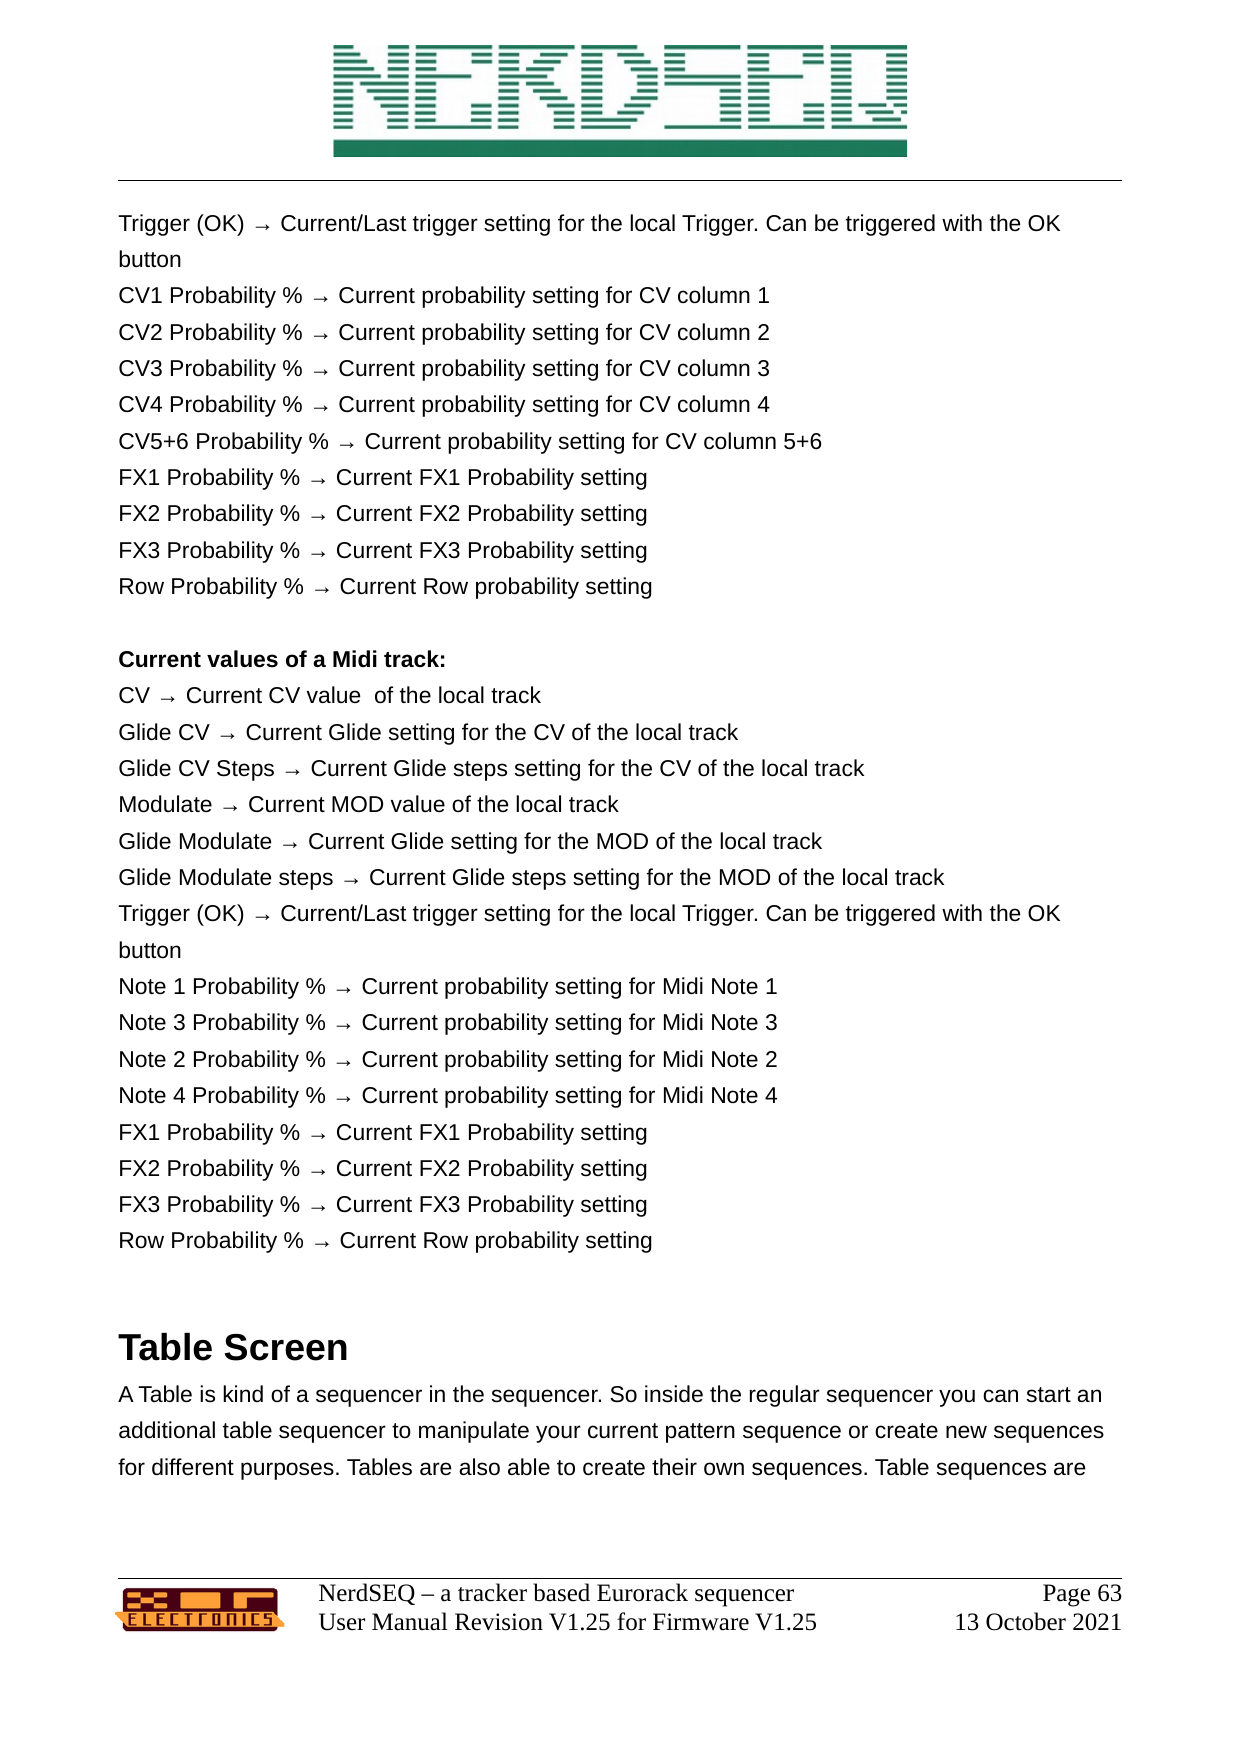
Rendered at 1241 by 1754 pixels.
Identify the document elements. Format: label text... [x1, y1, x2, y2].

text FX1 Probability % → Current FX1 Probability setting [118, 1118, 1122, 1145]
text A Table is kind of a sequencer in the sequencer. So inside the regular sequencer you can start an additional table sequencer to manipulate your current pattern sequence or create new sequences for different purposes. Tables are also able to create their own sequences. Table sequences are [118, 1381, 1122, 1480]
text Modulate → Current MOD value of the local track [118, 791, 1122, 818]
text Row Probability % → Current Row probability setting [118, 573, 1122, 599]
text Note 3 Probability % → Current probability setting for Midi Note 3 [118, 1009, 1122, 1036]
text Current values of a Midi track: [118, 646, 1122, 672]
text Trigger (OK) → Current/Last trigger setting for the local Trigger. Can be triggered with the OK button [118, 209, 1122, 272]
text CV4 Probability % → Current probability setting for CV column 4 [118, 391, 1122, 418]
picture [333, 45, 908, 157]
text CV5+6 Probability % → Current probability setting for CV column 5+6 [118, 428, 1122, 454]
text Trigger (OK) → Current/Last trigger setting for the local Trigger. Can be triggered with the OK button [118, 900, 1122, 963]
text CV2 Probability % → Current probability setting for CV column 2 [118, 319, 1122, 345]
text Glide Modulate steps → Current Glide steps setting for the MOD of the local track [118, 864, 1122, 890]
text CV → Current CV value of the local track [118, 682, 1122, 708]
text FX3 Probability % → Current FX3 Probability setting [118, 537, 1122, 563]
text Row Probability % → Current Row probability setting [118, 1227, 1122, 1254]
subtitle Table Screen [118, 1325, 1122, 1368]
text FX3 Probability % → Current FX3 Probability setting [118, 1191, 1122, 1217]
text Note 1 Probability % → Current probability setting for Midi Note 1 [118, 973, 1122, 999]
picture [115, 1584, 285, 1634]
text Note 2 Probability % → Current probability setting for Midi Note 2 [118, 1046, 1122, 1072]
text FX1 Probability % → Current FX1 Probability setting [118, 464, 1122, 490]
text CV1 Probability % → Current probability setting for CV column 1 [118, 282, 1122, 309]
text Glide CV Steps → Current Glide steps setting for the CV of the local track [118, 755, 1122, 781]
text Glide CV → Current Glide setting for the CV of the local track [118, 718, 1122, 745]
text Note 4 Probability % → Current probability setting for Midi Note 4 [118, 1082, 1122, 1108]
text FX2 Probability % → Current FX2 Probability setting [118, 500, 1122, 527]
text Glide Modulate → Current Glide setting for the MOD of the local track [118, 828, 1122, 854]
text FX2 Probability % → Current FX2 Probability setting [118, 1155, 1122, 1181]
text CV3 Probability % → Current probability setting for CV column 3 [118, 355, 1122, 381]
